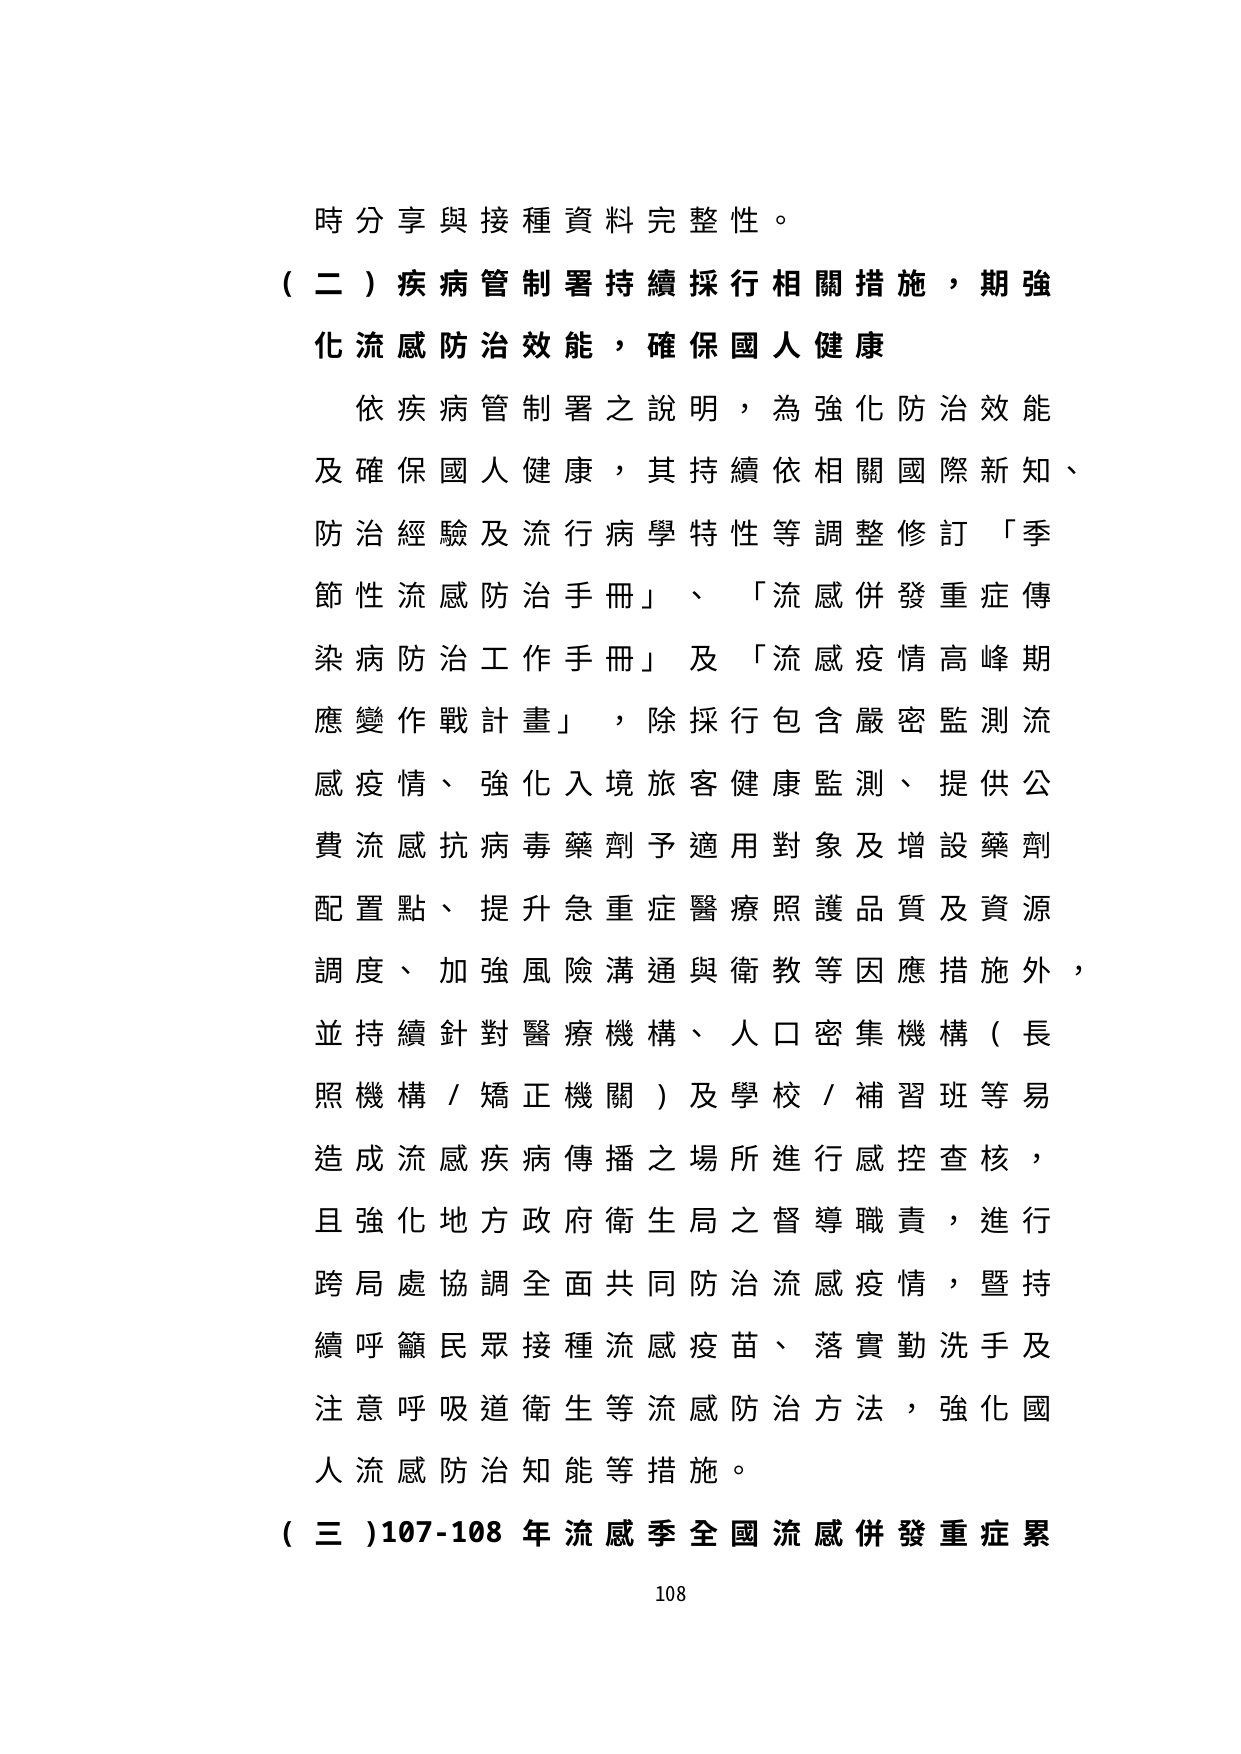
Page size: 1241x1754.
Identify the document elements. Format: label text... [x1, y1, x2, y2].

text 依疾病管制署之說明，為強化防治效能及確保國人健康，其持續依相關國際新知、防治經驗及流行病學特性等調整修訂「季節性流感防治手冊」、「流感併發重症傳染病防治工作手冊」及「流感疫情高峰期應變作戰計畫」，除採行包含嚴密監測流感疫情、強化入境旅客健康監測、提供公費流感抗病毒藥劑予適用對象及增設藥劑配置點、提升急重症醫療照護品質及資源調度、加強風險溝通與衛教等因應措施外，並持續針對醫療機構、人口密集機構(長照機構/矯正機關)及學校/補習班等易造成流感疾病傳播之場所進行感控查核，且強化地方政府衛生局之督導職責，進行跨局處協調全面共同防治流感疫情，暨持續呼籲民眾接種流感疫苗、落實勤洗手及注意呼吸道衛生等流感防治方法，強化國人流感防治知能等措施。 [271, 365, 1058, 1490]
text (三)107-108年流感季全國流感併發重症累 [242, 1490, 1058, 1552]
text 時分享與接種資料完整性。 [271, 177, 1058, 240]
text (二)疾病管制署持續採行相關措施，期強化流感防治效能，確保國人健康 [242, 240, 1058, 365]
